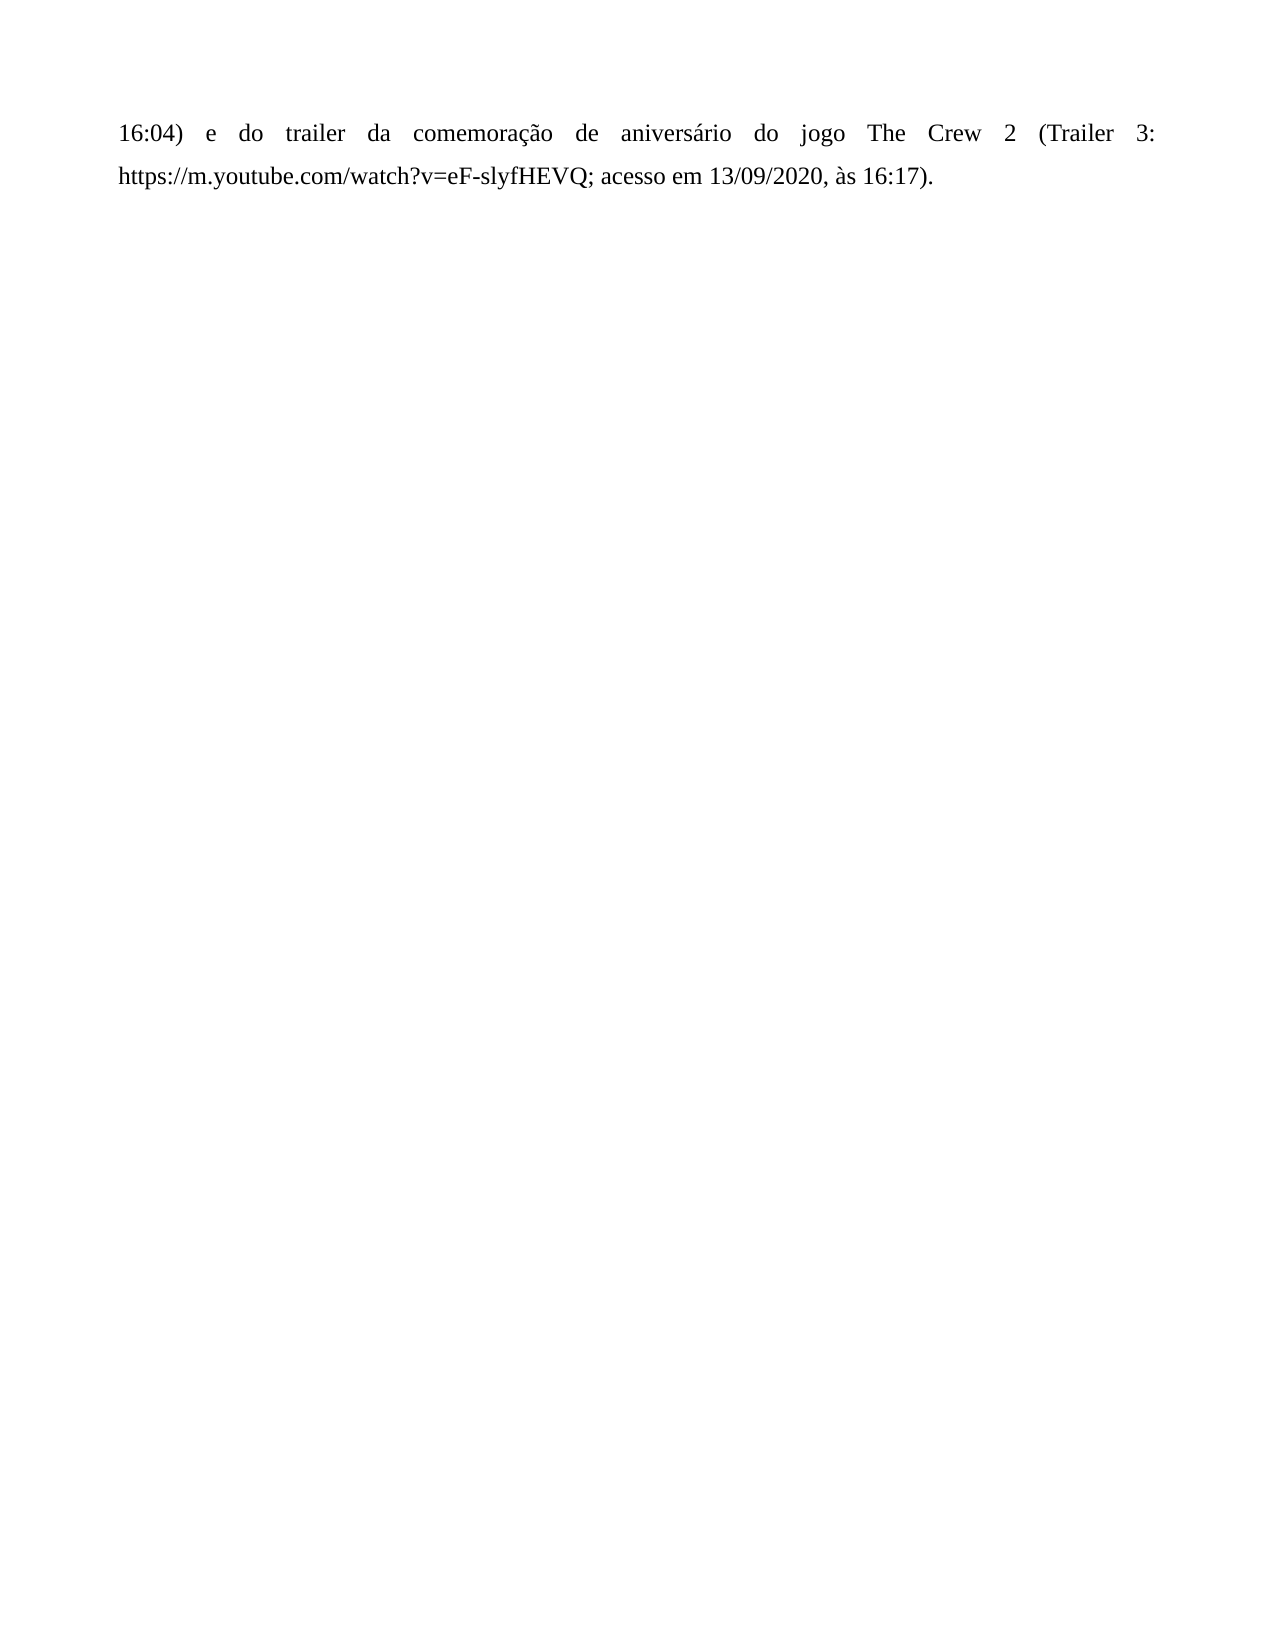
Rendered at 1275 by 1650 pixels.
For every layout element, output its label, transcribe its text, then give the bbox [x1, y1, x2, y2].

text 16:04) e do trailer da comemoração de aniversário do jogo The Crew 2 (Trailer 3: https://m.youtube.com/watch?v=eF-slyfHEVQ; acesso em 13/09/2020, às 16:17). [118, 118, 1157, 190]
